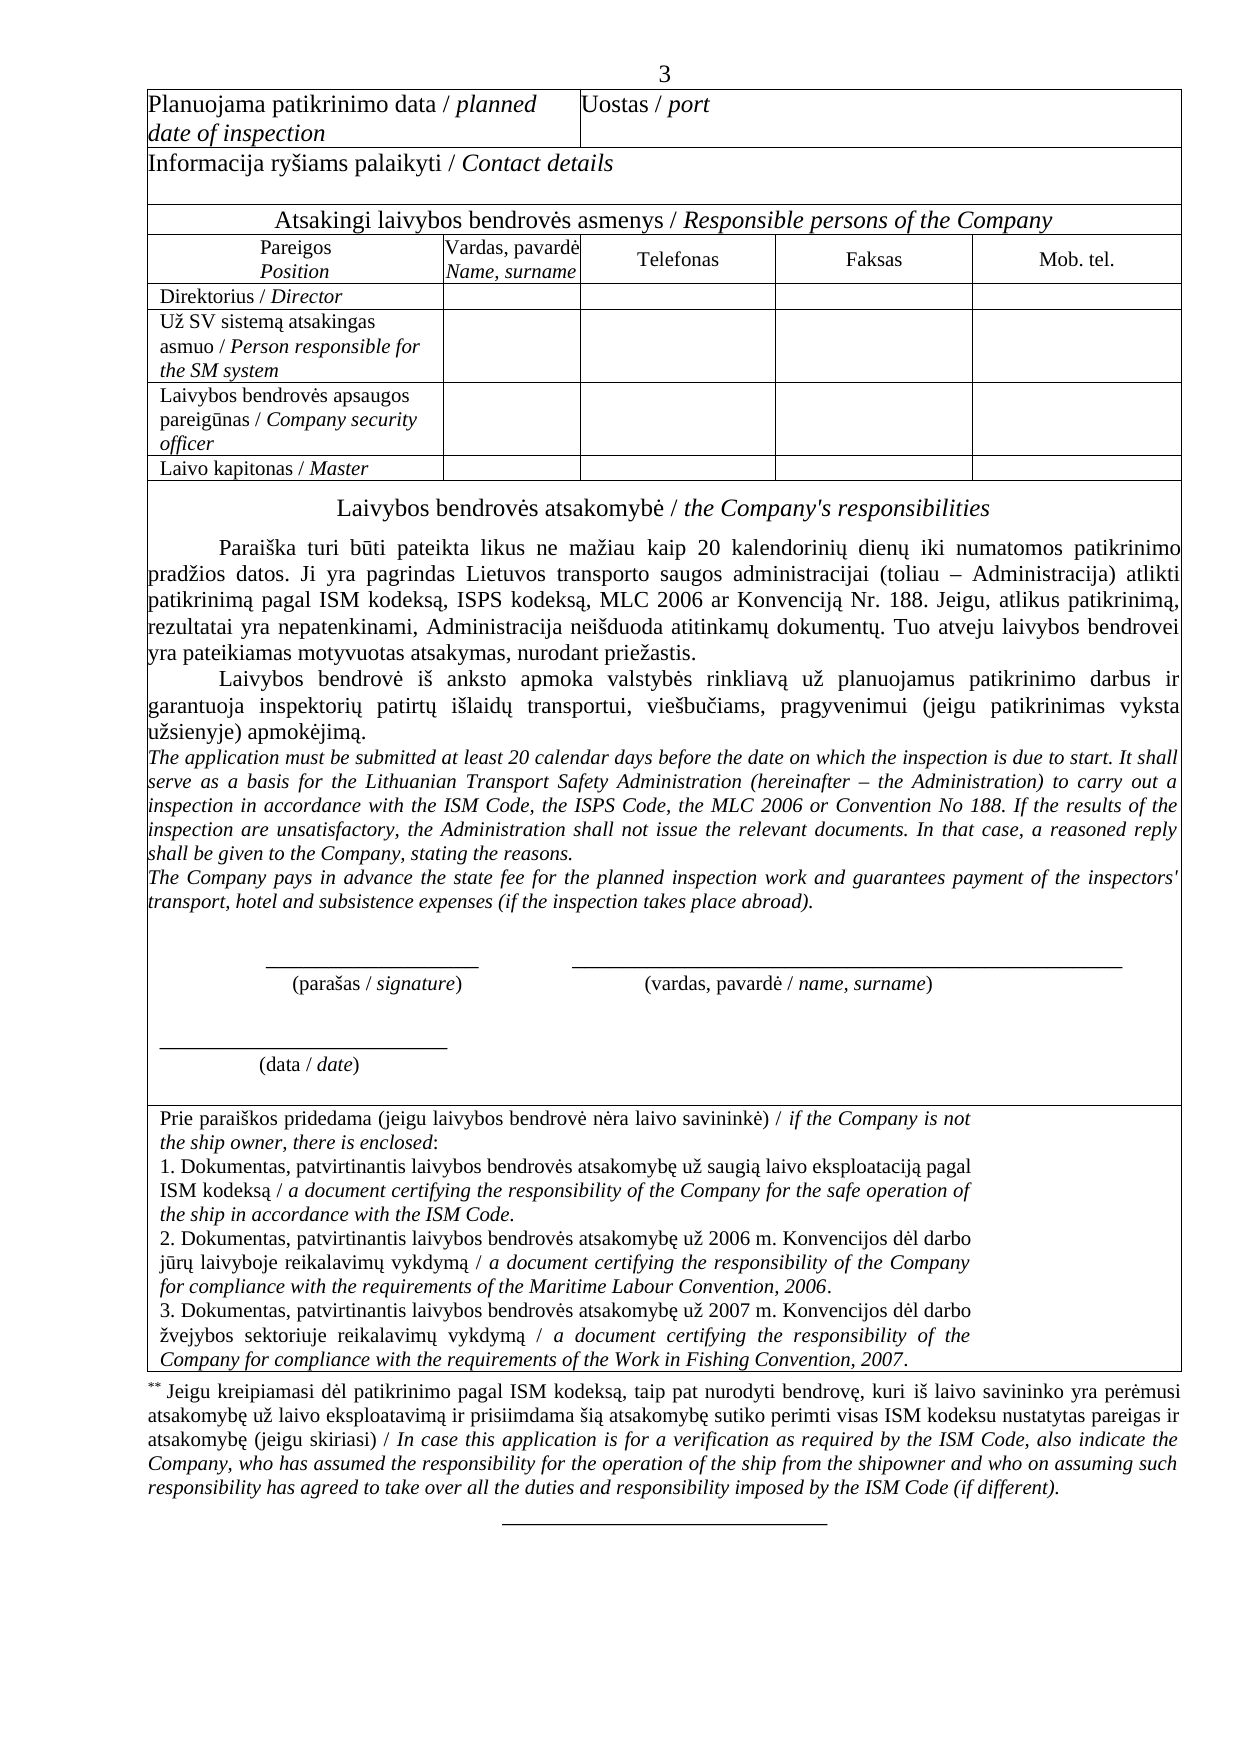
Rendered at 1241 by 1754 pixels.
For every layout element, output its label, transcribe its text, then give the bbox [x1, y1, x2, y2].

table_cell [444, 310, 580, 382]
table_cell [973, 284, 1181, 308]
table_cell [581, 383, 775, 455]
table_cell [444, 284, 580, 308]
table_cell [776, 310, 972, 382]
table_cell [581, 310, 775, 382]
table_cell [973, 310, 1181, 382]
table_cell [444, 383, 580, 455]
table_cell Direktorius / Director [148, 284, 443, 308]
table_cell Telefonas [581, 235, 775, 283]
table_cell [973, 456, 1181, 480]
table_cell Atsakingi laivybos bendrovės asmenys / Responsible persons of the Company [148, 205, 1181, 234]
table_cell [973, 1106, 1181, 1371]
table_cell [581, 456, 775, 480]
table_cell [776, 383, 972, 455]
table_cell Laivybos bendrovės atsakomybė / the Company's responsibilities Paraiška turi būti pateikta likus ne mažiau kaip 20 kalendorinių dienų iki numatomos patikrinimo pradžios datos. Ji yra pagrindas Lietuvos transporto saugos administracijai (toliau – Administracija) atlikti patikrinimą pagal ISM kodeksą, ISPS kodeksą, MLC 2006 ar Konvenciją Nr. 188. Jeigu, atlikus patikrinimą, rezultatai yra nepatenkinami, Administracija neišduoda atitinkamų dokumentų. Tuo atveju laivybos bendrovei yra pateikiamas motyvuotas atsakymas, nurodant priežastis. Laivybos bendrovė iš anksto apmoka valstybės rinkliavą už planuojamus patikrinimo darbus ir garantuoja inspektorių patirtų išlaidų transportui, viešbučiams, pragyvenimui (jeigu patikrinimas vyksta užsienyje) apmokėjimą. The application must be submitted at least 20 calendar days before the date on which the inspection is due to start. It shall serve as a basis for the Lithuanian Transport Safety Administration (hereinafter – the Administration) to carry out a inspection in accordance with the ISM Code, the ISPS Code, the MLC 2006 or Convention No 188. If the results of the inspection are unsatisfactory, the Administration shall not issue the relevant documents. In that case, a reasoned reply shall be given to the Company, stating the reasons. The Company pays in advance the state fee for the planned inspection work and guarantees payment of the inspectors' transport, hotel and subsistence expenses (if the inspection takes place abroad). _________________ ____________________________________________ (parašas / signature) (vardas, pavardė / name, surname) _______________________ (data / date) [148, 481, 1181, 1105]
table_cell Uostas / port [581, 90, 1181, 147]
table_cell [581, 284, 775, 308]
table_cell [444, 456, 580, 480]
table_cell [776, 456, 972, 480]
table_cell [776, 284, 972, 308]
table_cell Mob. tel. [973, 235, 1181, 283]
table_cell Pareigos Position [148, 235, 443, 283]
table_cell Už SV sistemą atsakingas asmuo / Person responsible for the SM system [148, 310, 443, 382]
text ** Jeigu kreipiamasi dėl patikrinimo pagal ISM kodeksą, taip pat nurodyti bendrovę, kuri iš laivo savininko yra perėmusi atsakomybę už laivo eksploatavimą ir prisiimdama šią atsakomybę sutiko perimti visas ISM kodeksu nustatytas pareigas ir atsakomybę (jeigu skiriasi) / In case this application is for a verification as required by the ISM Code, also indicate the Company, who has assumed the responsibility for the operation of the ship from the shipowner and who on assuming such responsibility has agreed to take over all the duties and responsibility imposed by the ISM Code (if different). [148, 1379, 1181, 1499]
table_cell Vardas, pavardė Name, surname [444, 235, 580, 283]
table_cell Faksas [776, 235, 972, 283]
table_cell [973, 383, 1181, 455]
table_cell Laivybos bendrovės apsaugos pareigūnas / Company security officer [148, 383, 443, 455]
table_cell Planuojama patikrinimo data / planned date of inspection [148, 90, 580, 147]
table_cell Prie paraiškos pridedama (jeigu laivybos bendrovė nėra laivo savininkė) / if the Company is not the ship owner, there is enclosed: 1. Dokumentas, patvirtinantis laivybos bendrovės atsakomybę už saugią laivo eksploataciją pagal ISM kodeksą / a document certifying the responsibility of the Company for the safe operation of the ship in accordance with the ISM Code. 2. Dokumentas, patvirtinantis laivybos bendrovės atsakomybę už 2006 m. Konvencijos dėl darbo jūrų laivyboje reikalavimų vykdymą / a document certifying the responsibility of the Company for compliance with the requirements of the Maritime Labour Convention, 2006. 3. Dokumentas, patvirtinantis laivybos bendrovės atsakomybę už 2007 m. Konvencijos dėl darbo žvejybos sektoriuje reikalavimų vykdymą / a document certifying the responsibility of the Company for compliance with the requirements of the Work in Fishing Convention, 2007. [148, 1106, 972, 1371]
text __________________________ [148, 1499, 1181, 1528]
table_cell Laivo kapitonas / Master [148, 456, 443, 480]
table_cell Informacija ryšiams palaikyti / Contact details [148, 148, 1181, 204]
